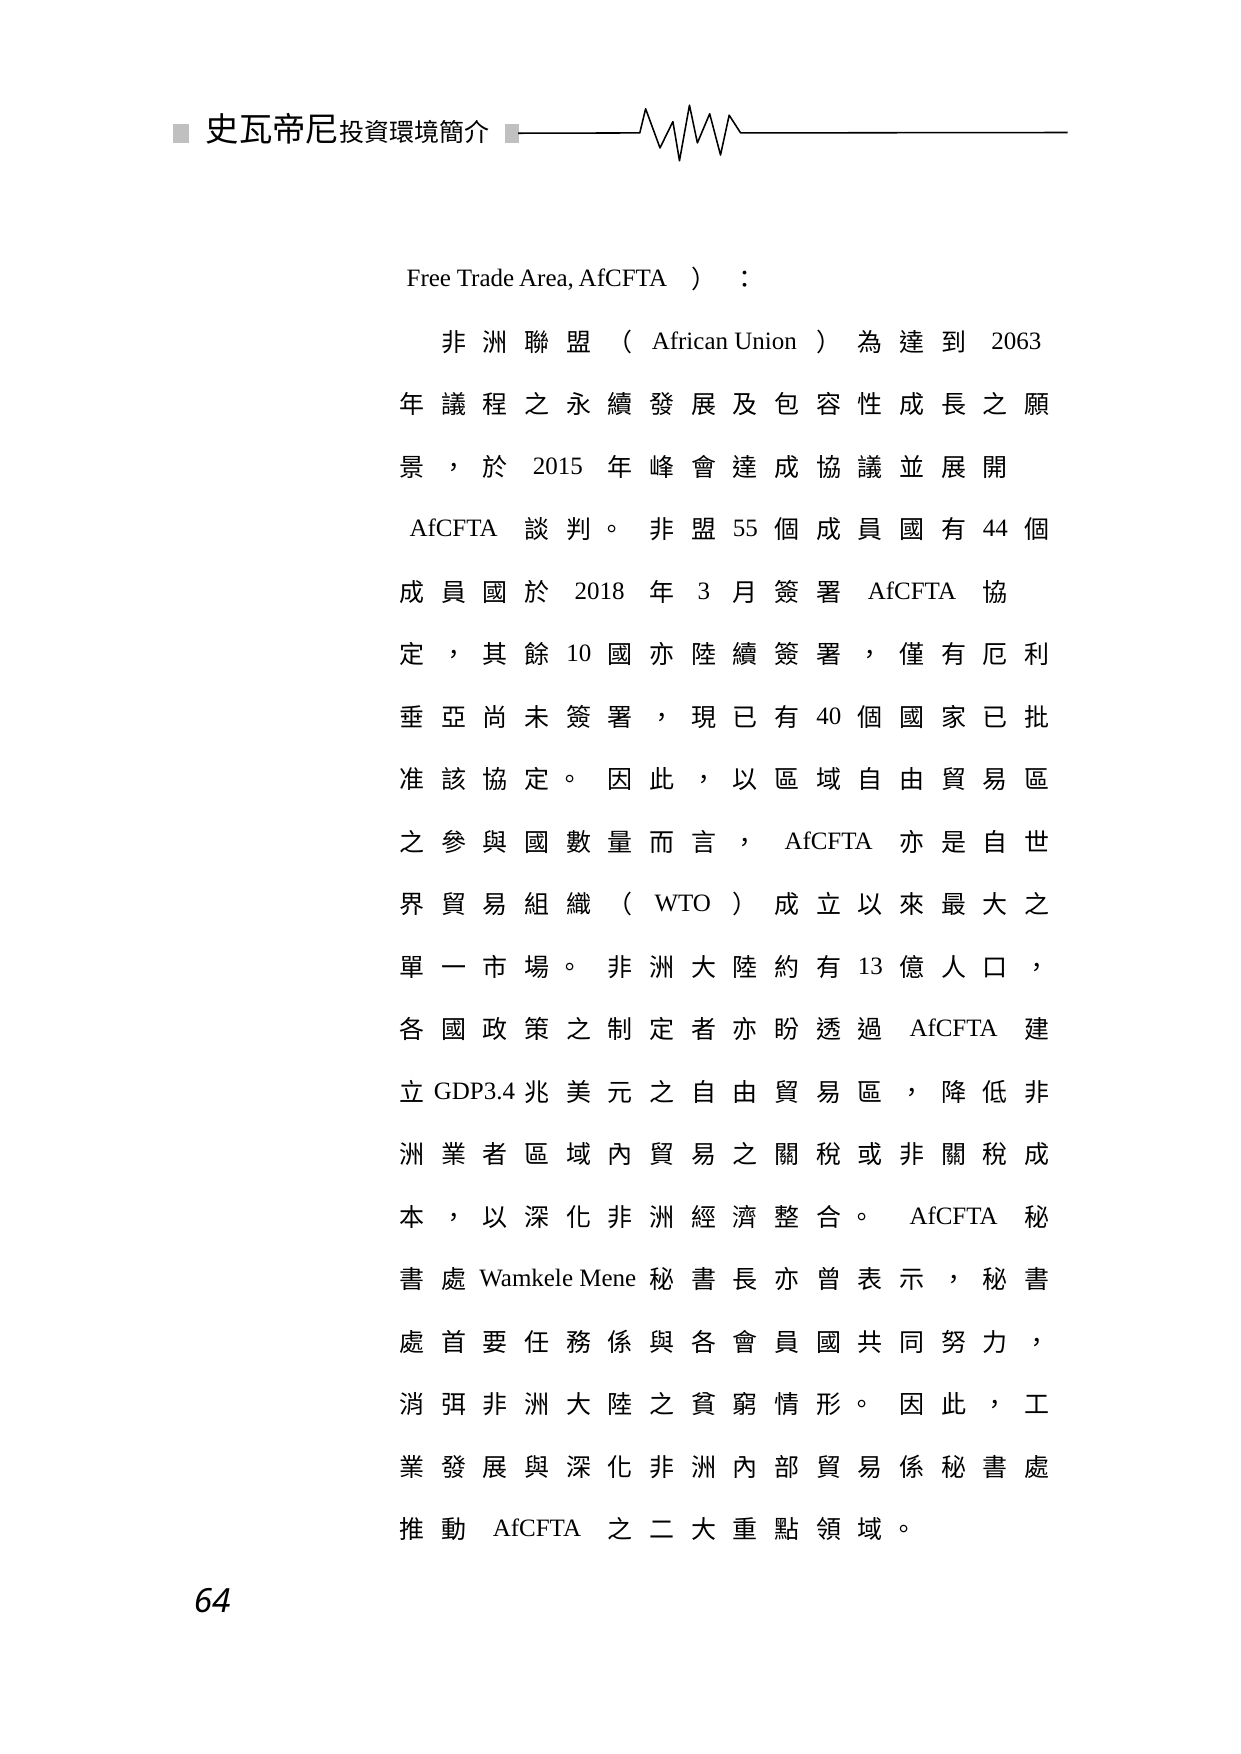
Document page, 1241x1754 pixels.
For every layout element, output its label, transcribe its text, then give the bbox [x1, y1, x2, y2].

text Free Trade Area, AfCFTA）： [306, 236, 1058, 299]
text 非洲聯盟（African Union）為達到2063年議程之永續發展及包容性成長之願景，於2015年峰會達成協議並展開AfCFTA談判。非盟55個成員國有44個成員國於2018年3月簽署AfCFTA協定，其餘10國亦陸續簽署，僅有厄利垂亞尚未簽署，現已有40個國家已批准該協定。因此，以區域自由貿易區之參與國數量而言，AfCFTA亦是自世界貿易組織（WTO）成立以來最大之單一市場。非洲大陸約有13億人口，各國政策之制定者亦盼透過AfCFTA建立GDP3.4兆美元之自由貿易區，降低非洲業者區域內貿易之關稅或非關稅成本，以深化非洲經濟整合。AfCFTA秘書處Wamkele Mene秘書長亦曾表示，秘書處首要任務係與各會員國共同努力，消弭非洲大陸之貧窮情形。因此，工業發展與深化非洲內部貿易係秘書處推動AfCFTA之二大重點領域。 [367, 299, 1058, 1549]
